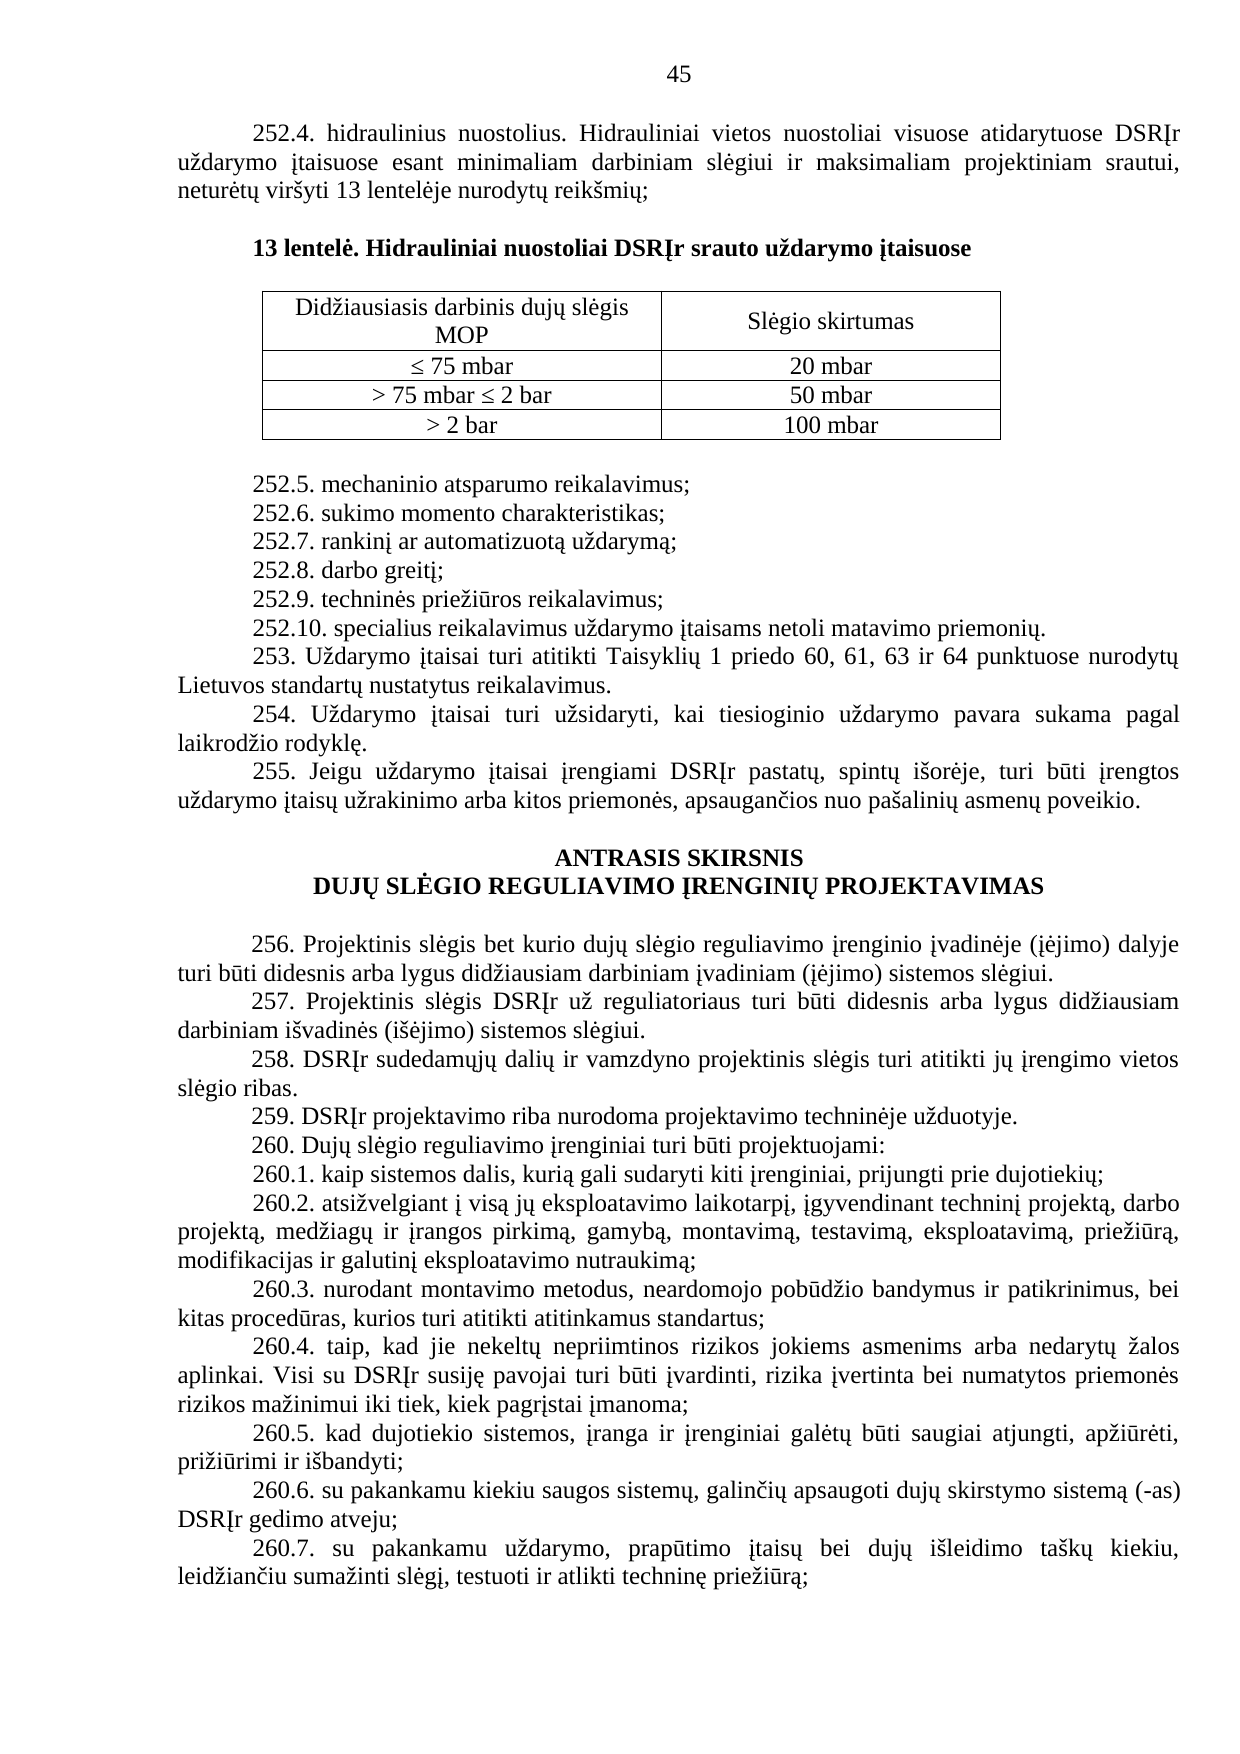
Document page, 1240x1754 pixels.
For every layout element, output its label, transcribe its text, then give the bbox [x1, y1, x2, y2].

text 260.7. su pakankamu uždarymo, prapūtimo įtaisų bei dujų išleidimo taškų kiekiu, leidžiančiu sumažinti slėgį, testuoti ir atlikti techninę priežiūrą; [177, 1533, 1181, 1590]
table_cell > 2 bar [263, 410, 661, 439]
table_cell 50 mbar [662, 381, 1000, 409]
text 252.6. sukimo momento charakteristikas; [177, 498, 1181, 526]
text 252.10. specialius reikalavimus uždarymo įtaisams netoli matavimo priemonių. [177, 613, 1181, 641]
text DUJŲ SLĖGIO REGULIAVIMO ĮRENGINIŲ PROJEKTAVIMAS [177, 871, 1181, 900]
text 252.5. mechaninio atsparumo reikalavimus; [177, 469, 1181, 498]
table_cell 20 mbar [662, 351, 1000, 379]
text 260.5. kad dujotiekio sistemos, įranga ir įrenginiai galėtų būti saugiai atjungti, apžiūrėti, prižiūrimi ir išbandyti; [177, 1418, 1181, 1475]
text 260.1. kaip sistemos dalis, kurią gali sudaryti kiti įrenginiai, prijungti prie dujotiekių; [177, 1159, 1181, 1188]
text 260.4. taip, kad jie nekeltų nepriimtinos rizikos jokiems asmenims arba nedarytų žalos aplinkai. Visi su DSRĮr susiję pavojai turi būti įvardinti, rizika įvertinta bei numatytos priemonės rizikos mažinimui iki tiek, kiek pagrįstai įmanoma; [177, 1331, 1181, 1418]
text 260. Dujų slėgio reguliavimo įrenginiai turi būti projektuojami: [177, 1130, 1181, 1159]
table_cell > 75 mbar ≤ 2 bar [263, 381, 661, 409]
text 13 lentelė. Hidrauliniai nuostoliai DSRĮr srauto uždarymo įtaisuose [177, 233, 1181, 262]
table_cell 100 mbar [662, 410, 1000, 439]
text 252.7. rankinį ar automatizuotą uždarymą; [177, 526, 1181, 555]
table_header Didžiausiasis darbinis dujų slėgis MOP [263, 292, 661, 350]
text 252.4. hidraulinius nuostolius. Hidrauliniai vietos nuostoliai visuose atidarytuose DSRĮr uždarymo įtaisuose esant minimaliam darbiniam slėgiui ir maksimaliam projektiniam srautui, neturėtų viršyti 13 lentelėje nurodytų reikšmių; [177, 118, 1181, 204]
text 252.8. darbo greitį; [177, 555, 1181, 584]
text 252.9. techninės priežiūros reikalavimus; [177, 584, 1181, 613]
text 255. Jeigu uždarymo įtaisai įrengiami DSRĮr pastatų, spintų išorėje, turi būti įrengtos uždarymo įtaisų užrakinimo arba kitos priemonės, apsaugančios nuo pašalinių asmenų poveikio. [177, 756, 1181, 814]
text 259. DSRĮr projektavimo riba nurodoma projektavimo techninėje užduotyje. [177, 1101, 1181, 1130]
text 258. DSRĮr sudedamųjų dalių ir vamzdyno projektinis slėgis turi atitikti jų įrengimo vietos slėgio ribas. [177, 1044, 1181, 1101]
text 256. Projektinis slėgis bet kurio dujų slėgio reguliavimo įrenginio įvadinėje (įėjimo) dalyje turi būti didesnis arba lygus didžiausiam darbiniam įvadiniam (įėjimo) sistemos slėgiui. [177, 929, 1181, 986]
table_cell ≤ 75 mbar [263, 351, 661, 379]
text 254. Uždarymo įtaisai turi užsidaryti, kai tiesioginio uždarymo pavara sukama pagal laikrodžio rodyklę. [177, 699, 1181, 756]
text 253. Uždarymo įtaisai turi atitikti Taisyklių 1 priedo 60, 61, 63 ir 64 punktuose nurodytų Lietuvos standartų nustatytus reikalavimus. [177, 641, 1181, 699]
text 260.6. su pakankamu kiekiu saugos sistemų, galinčių apsaugoti dujų skirstymo sistemą (-as) DSRĮr gedimo atveju; [177, 1475, 1181, 1533]
table_header Slėgio skirtumas [662, 292, 1000, 350]
text 260.2. atsižvelgiant į visą jų eksploatavimo laikotarpį, įgyvendinant techninį projektą, darbo projektą, medžiagų ir įrangos pirkimą, gamybą, montavimą, testavimą, eksploatavimą, priežiūrą, modifikacijas ir galutinį eksploatavimo nutraukimą; [177, 1188, 1181, 1274]
text ANTRASIS SKIRSNIS [177, 843, 1181, 871]
text 257. Projektinis slėgis DSRĮr už reguliatoriaus turi būti didesnis arba lygus didžiausiam darbiniam išvadinės (išėjimo) sistemos slėgiui. [177, 986, 1181, 1044]
text 260.3. nurodant montavimo metodus, neardomojo pobūdžio bandymus ir patikrinimus, bei kitas procedūras, kurios turi atitikti atitinkamus standartus; [177, 1274, 1181, 1331]
